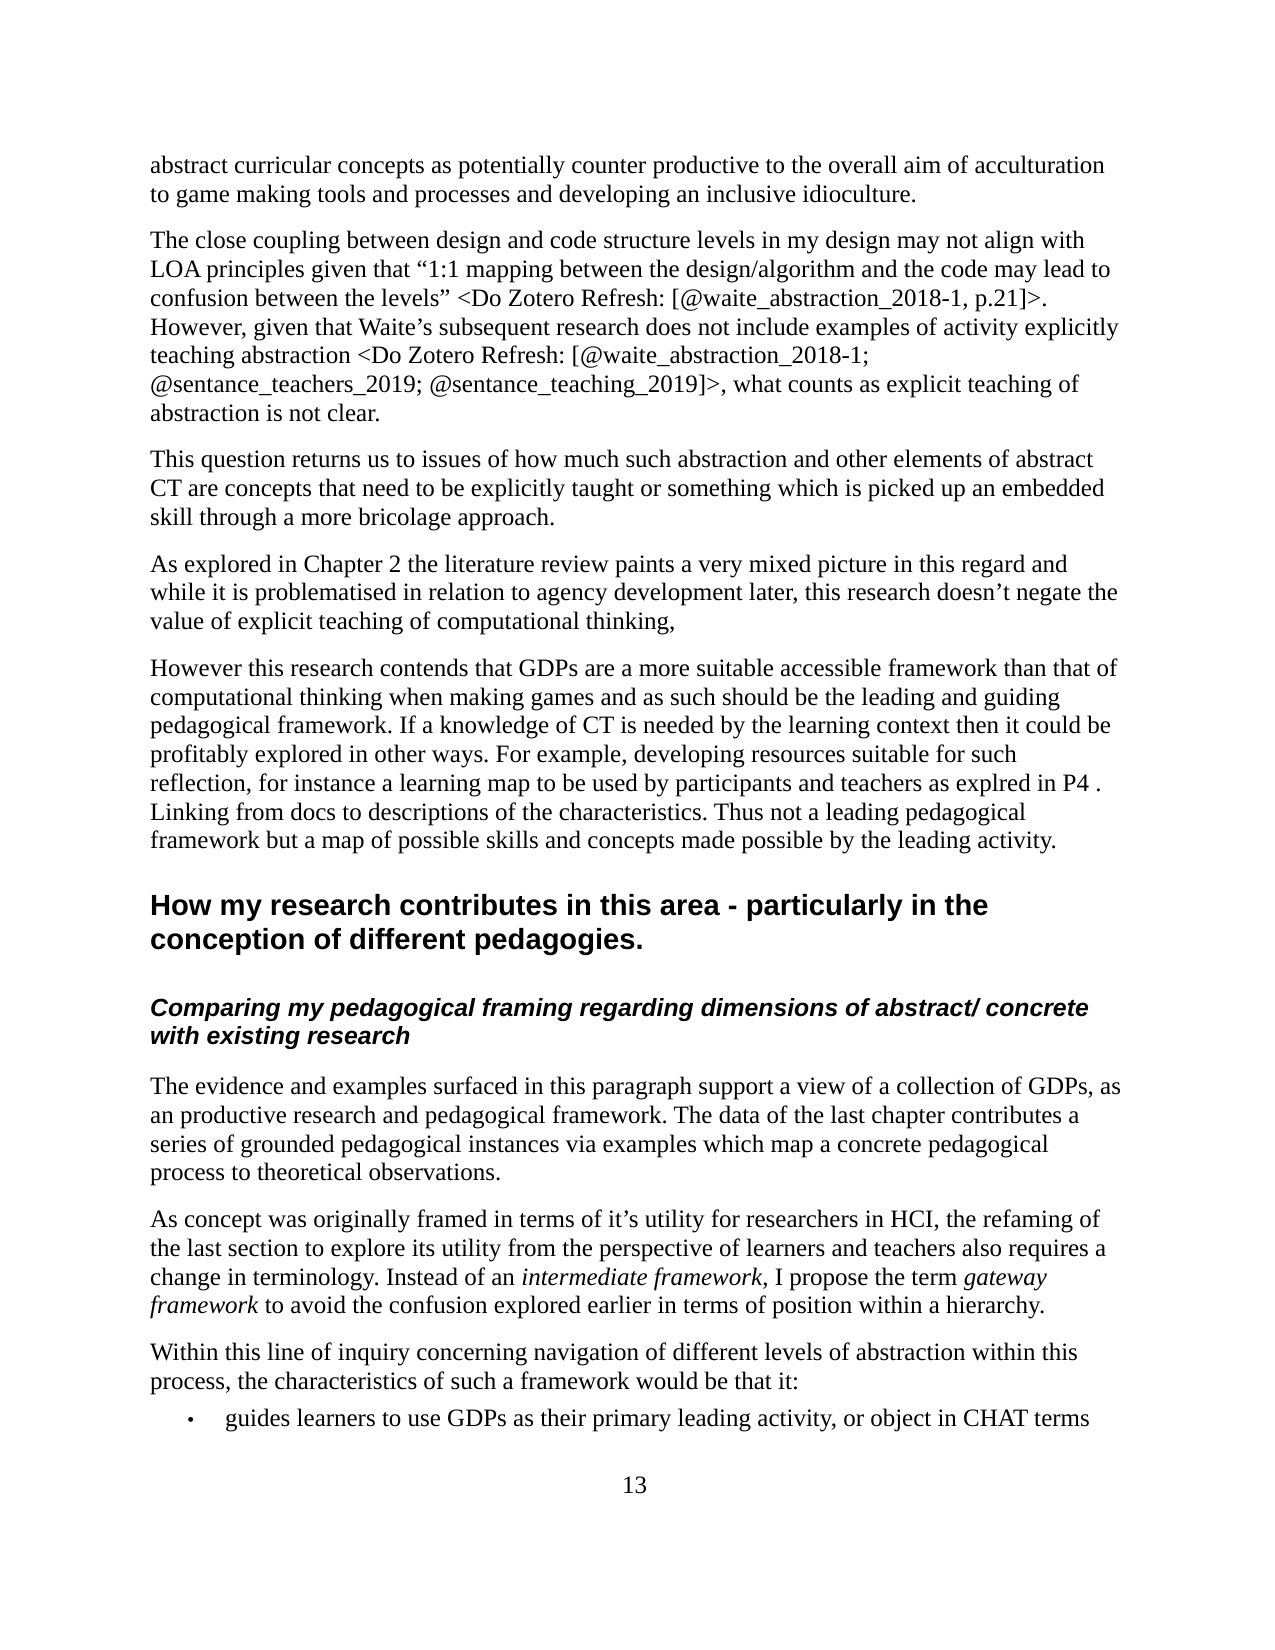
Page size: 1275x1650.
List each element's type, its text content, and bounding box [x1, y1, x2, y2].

text This question returns us to issues of how much such abstraction and other elements of abstract CT are concepts that need to be explicitly taught or something which is picked up an embedded skill through a more bricolage approach. [150, 444, 1125, 531]
subtitle Comparing my pedagogical framing regarding dimensions of abstract/ concrete with existing research [150, 993, 1125, 1050]
text As concept was originally framed in terms of it’s utility for researchers in HCI, the refaming of the last section to explore its utility from the perspective of learners and teachers also requires a change in terminology. Instead of an intermediate framework, I propose the term gateway framework to avoid the confusion explored earlier in terms of position within a hierarchy. [150, 1204, 1125, 1319]
text abstract curricular concepts as potentially counter productive to the overall aim of acculturation to game making tools and processes and developing an inclusive idioculture. [150, 150, 1125, 207]
list guides learners to use GDPs as their primary leading activity, or object in CHAT terms [187, 1403, 1125, 1432]
text As explored in Chapter 2 the literature review paints a very mixed picture in this regard and while it is problematised in relation to agency development later, this research doesn’t negate the value of explicit teaching of computational thinking, [150, 549, 1125, 635]
text However this research contends that GDPs are a more suitable accessible framework than that of computational thinking when making games and as such should be the leading and guiding pedagogical framework. If a knowledge of CT is needed by the learning context then it could be profitably explored in other ways. For example, developing resources suitable for such reflection, for instance a learning map to be used by participants and teachers as explred in P4 . Linking from docs to descriptions of the characteristics. Thus not a leading pedagogical framework but a map of possible skills and concepts made possible by the leading activity. [150, 653, 1125, 854]
text The close coupling between design and code structure levels in my design may not align with LOA principles given that “1:1 mapping between the design/algorithm and the code may lead to confusion between the levels” <Do Zotero Refresh: [@waite_abstraction_2018-1, p.21]>. However, given that Waite’s subsequent research does not include examples of activity explicitly teaching abstraction <Do Zotero Refresh: [@waite_abstraction_2018-1; @sentance_teachers_2019; @sentance_teaching_2019]>, what counts as explicit teaching of abstraction is not clear. [150, 225, 1125, 427]
text Within this line of inquiry concerning navigation of different levels of abstraction within this process, the characteristics of such a framework would be that it: [150, 1337, 1125, 1394]
text The evidence and examples surfaced in this paragraph support a view of a collection of GDPs, as an productive research and pedagogical framework. The data of the last chapter contributes a series of grounded pedagogical instances via examples which map a concrete pedagogical process to theoretical observations. [150, 1071, 1125, 1186]
subtitle How my research contributes in this area - particularly in the conception of different pedagogies. [150, 888, 1125, 955]
